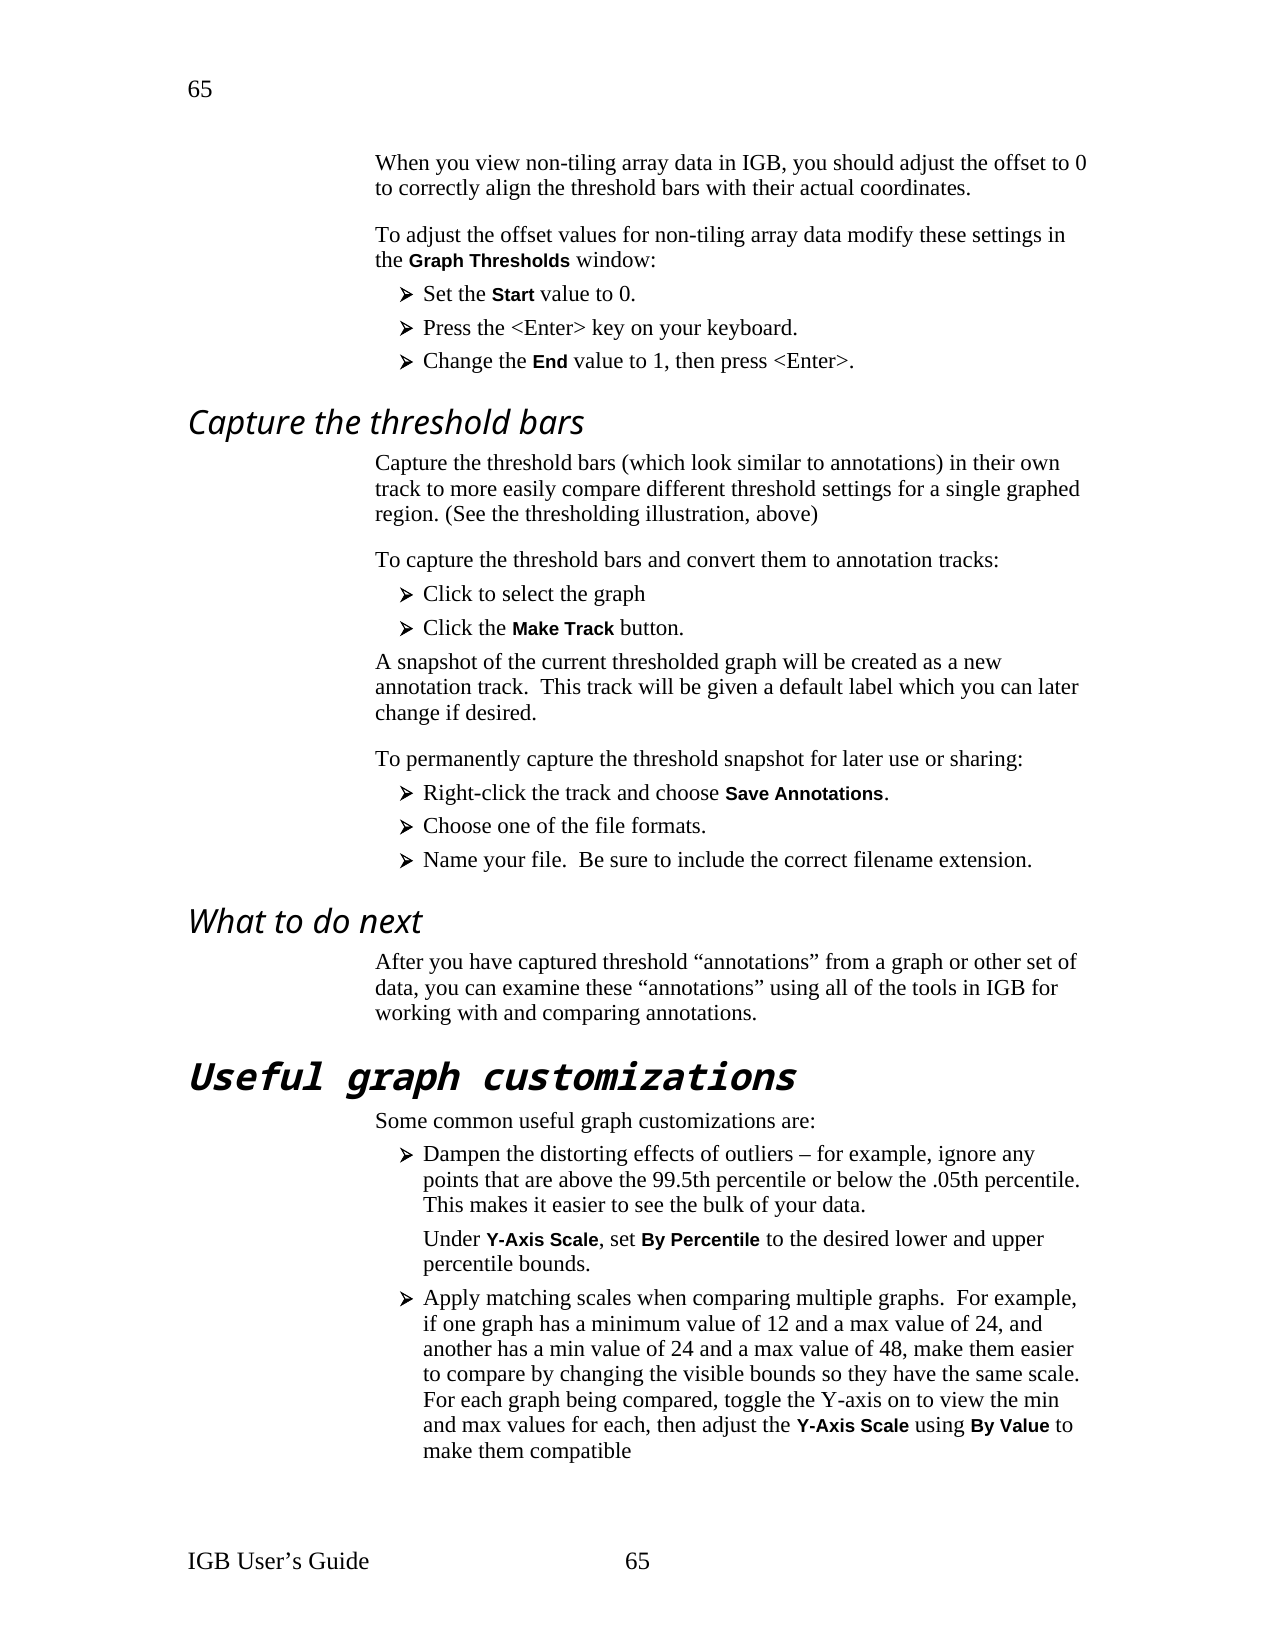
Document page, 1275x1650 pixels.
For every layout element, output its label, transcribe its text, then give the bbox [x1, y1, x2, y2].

subtitle Capture the threshold bars [187, 399, 1087, 444]
list Set the Start value to 0. [399, 281, 1087, 306]
list Dampen the distorting effects of outliers – for example, ignore any points that are above the 99.5th percentile or below the .05th percentile. This makes it easier to see the bulk of your data. [399, 1141, 1087, 1218]
list Click the Make Track button. [399, 615, 1087, 640]
list Choose one of the file formats. [399, 813, 1087, 839]
text A snapshot of the current thresholded graph will be created as a new annotation track. This track will be given a default label which you can later change if desired. [375, 649, 1087, 725]
subtitle Useful graph customizations [187, 1050, 1087, 1101]
text When you view non-tiling array data in IGB, you should adjust the offset to 0 to correctly align the threshold bars with their actual coordinates. [375, 150, 1087, 201]
list Apply matching scales when comparing multiple graphs. For example, if one graph has a minimum value of 12 and a max value of 24, and another has a min value of 24 and a max value of 48, make them easier to compare by changing the visible bounds so they have the same scale. For each graph being compared, toggle the Y-axis on to view the min and max values for each, then adjust the Y-Axis Scale using By Value to make them compatible [399, 1285, 1087, 1463]
text Some common useful graph customizations are: [375, 1108, 1087, 1133]
list Name your file. Be sure to include the correct filename extension. [399, 847, 1087, 872]
text To capture the threshold bars and convert them to annotation tracks: [375, 547, 1087, 573]
text To adjust the offset values for non-tiling array data modify these settings in the Graph Thresholds window: [375, 222, 1087, 272]
text To permanently capture the threshold snapshot for later use or sharing: [375, 746, 1087, 771]
text After you have captured threshold “annotations” from a graph or other set of data, you can examine these “annotations” using all of the tools in IGB for working with and comparing annotations. [375, 949, 1087, 1025]
text Capture the threshold bars (which look similar to annotations) in their own track to more easily compare different threshold settings for a single graphed region. (See the thresholding illustration, above) [375, 450, 1087, 527]
list Change the End value to 1, then press <Enter>. [399, 348, 1087, 374]
list Press the <Enter> key on your keyboard. [399, 314, 1087, 340]
list Click to select the graph [399, 581, 1087, 607]
subtitle What to do next [187, 897, 1087, 943]
list Under Y-Axis Scale, set By Percentile to the desired lower and upper percentile bounds. [399, 1226, 1087, 1277]
list Right-click the track and choose Save Annotations. [399, 779, 1087, 805]
